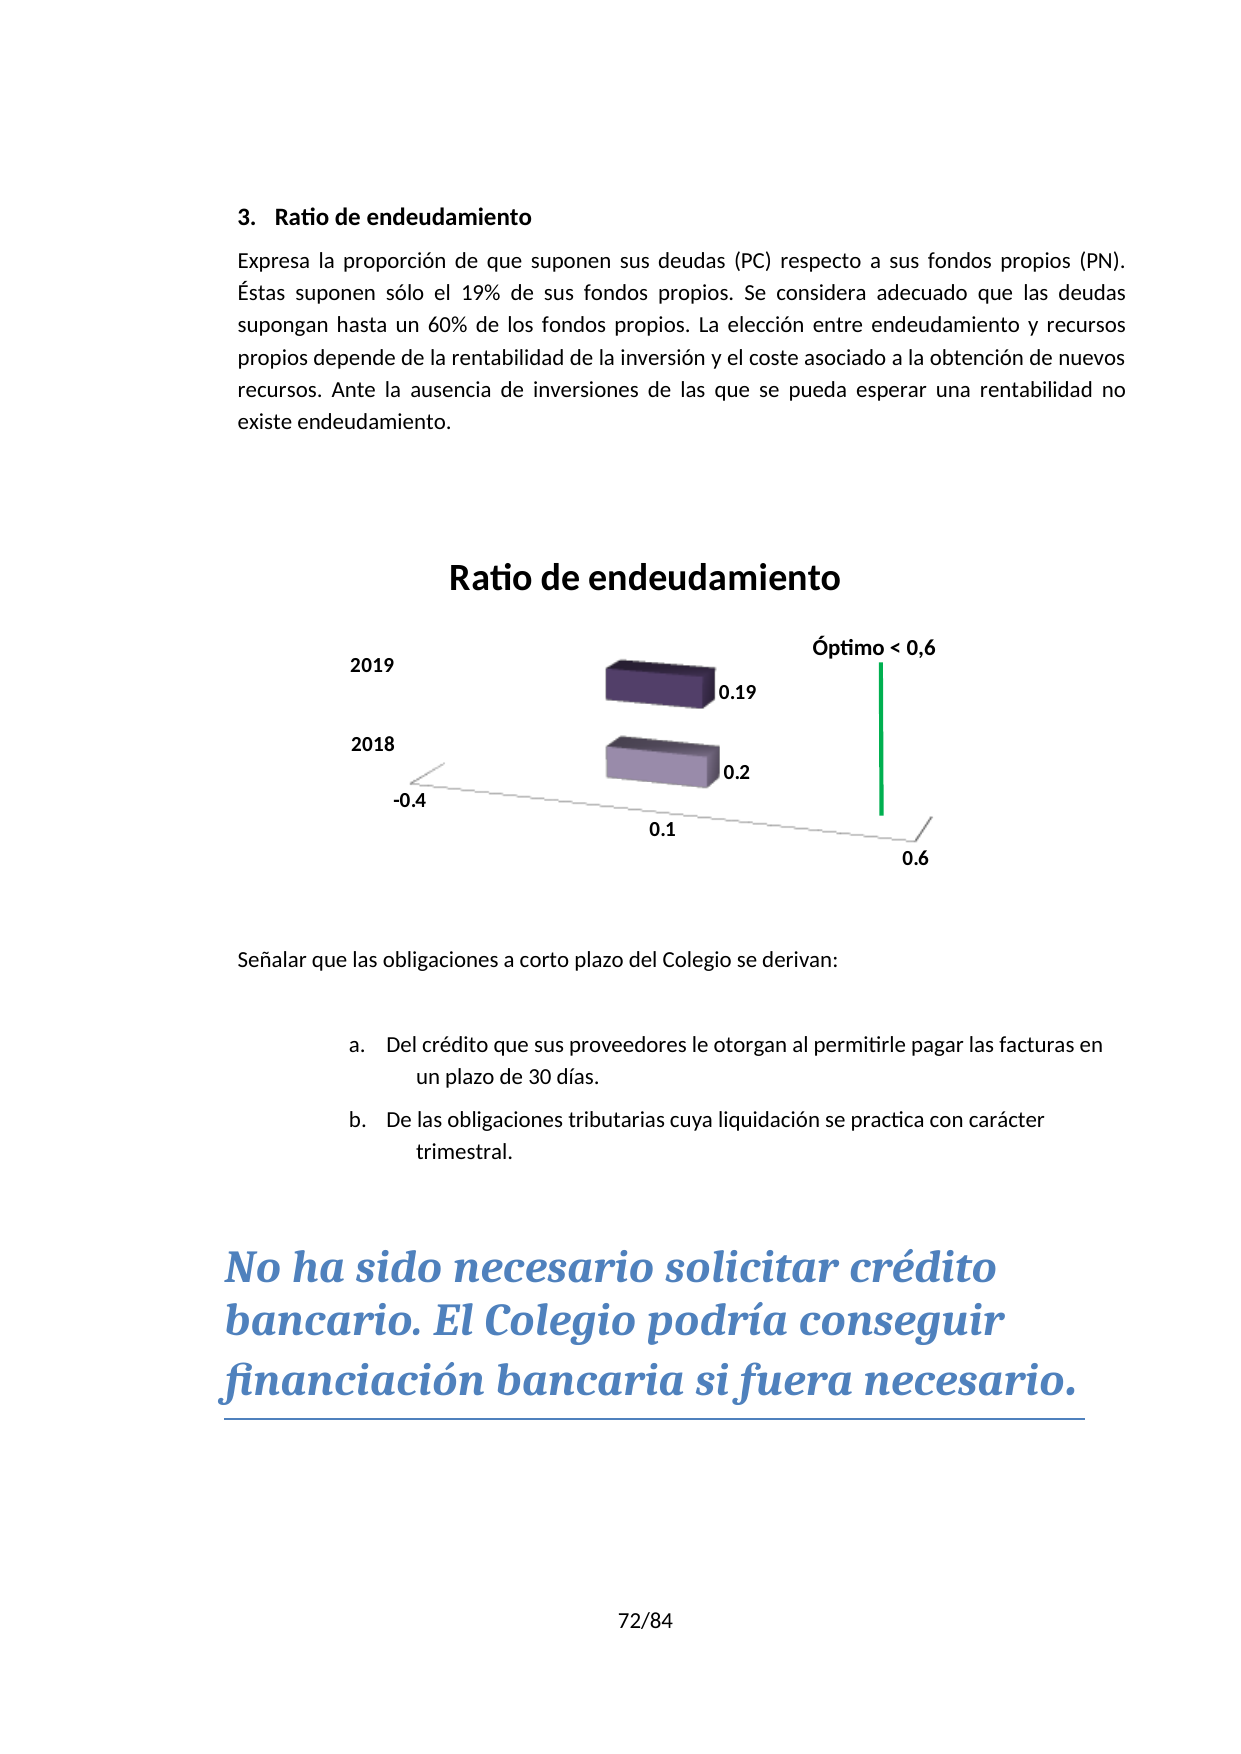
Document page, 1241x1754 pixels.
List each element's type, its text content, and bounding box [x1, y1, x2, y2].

list Señalar que las obligaciones a corto plazo del Colegio se derivan: [237, 945, 1128, 973]
list Expresa la proporción de que suponen sus deudas (PC) respecto a sus fondos propios (PN). Éstas suponen sólo el 19% de sus fondos propios. Se considera adecuado que las deudas supongan hasta un 60% de los fondos propios. La elección entre endeudamiento y recursos propios depende de la rentabilidad de la inversión y el coste asociado a la obtención de nuevos recursos. Ante la ausencia de inversiones de las que se pueda esperar una rentabilidad no existe endeudamiento. [237, 246, 1128, 435]
list Del crédito que sus proveedores le otorgan al permitirle pagar las facturas en un plazo de 30 días. [349, 1030, 1128, 1090]
list De las obligaciones tributarias cuya liquidación se practica con carácter trimestral. [349, 1105, 1128, 1165]
list Ratio de endeudamiento [237, 201, 1128, 231]
text No ha sido necesario solicitar crédito bancario. El Colegio podría conseguir financiación bancaria si fuera necesario. [224, 1242, 1085, 1418]
